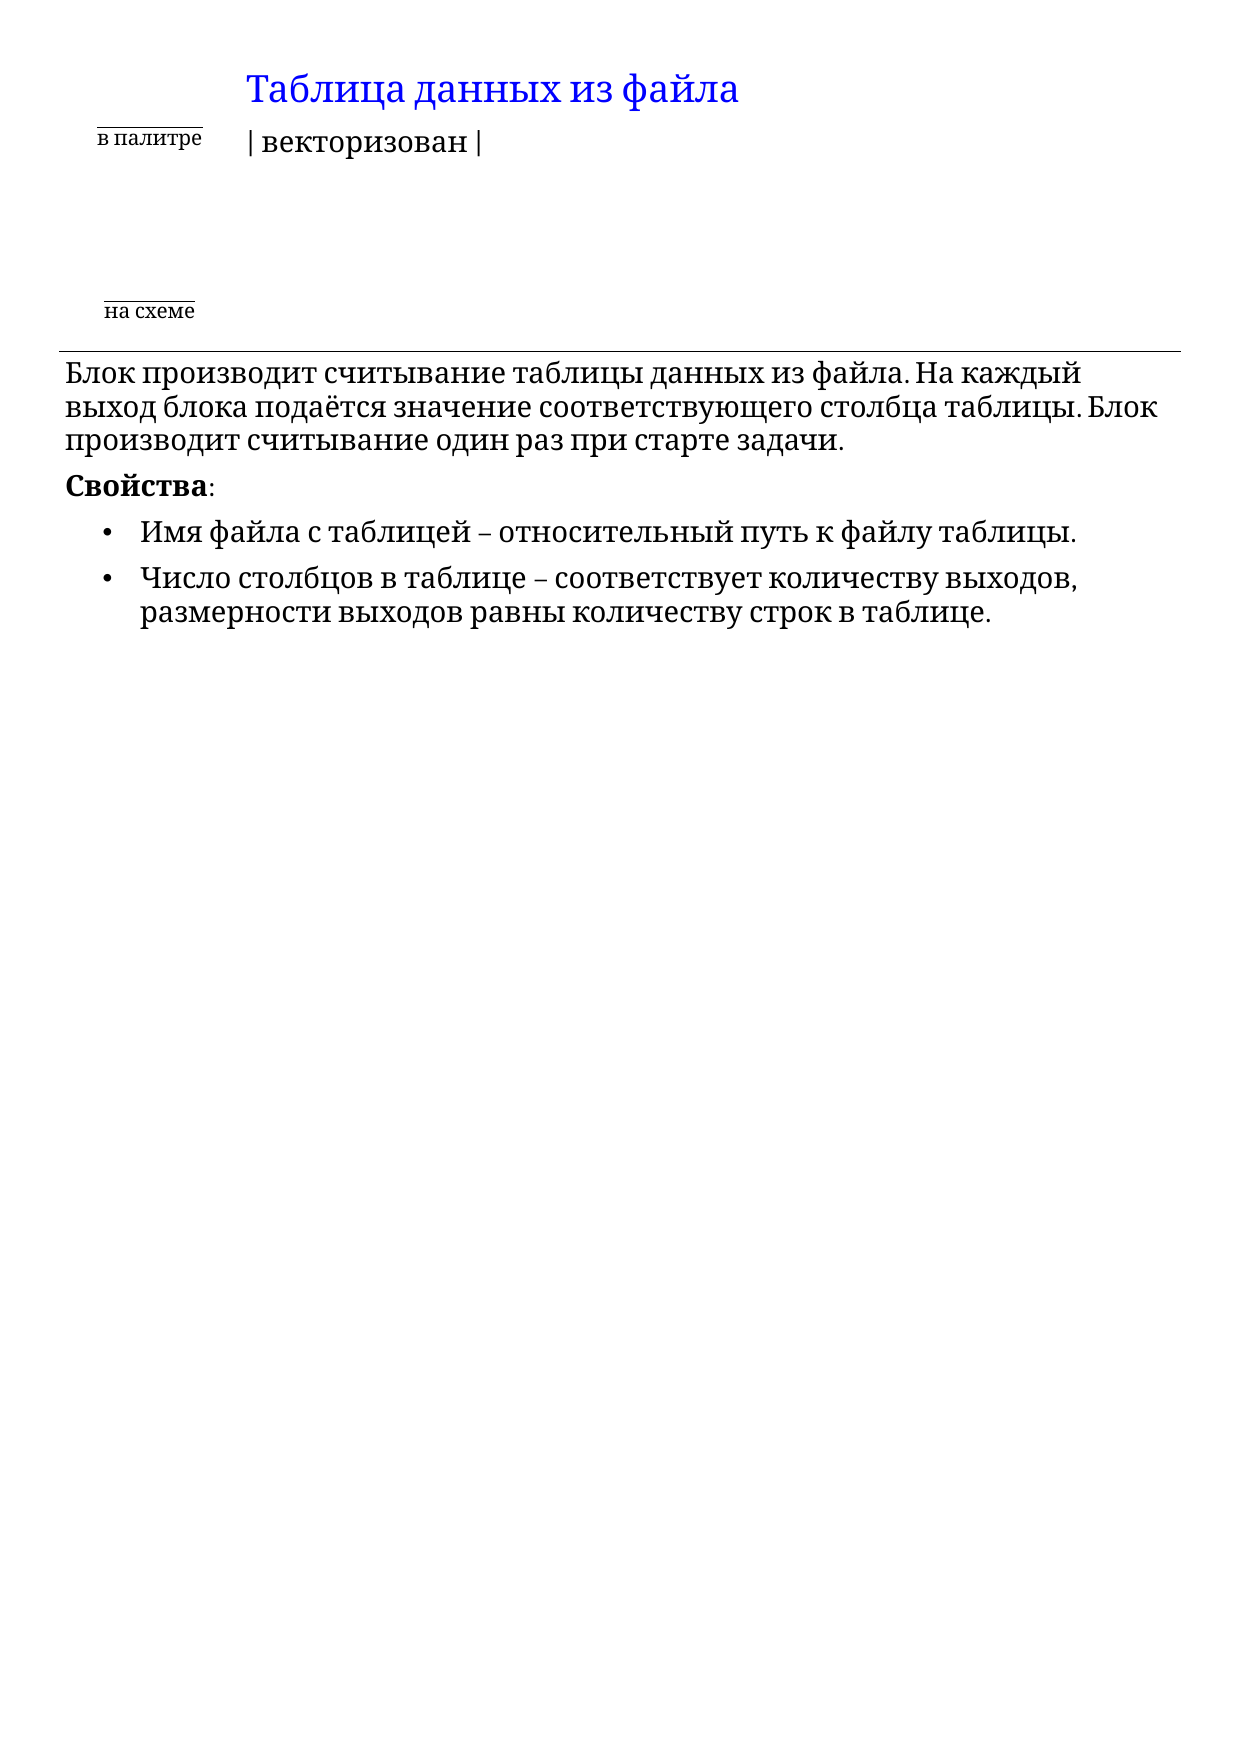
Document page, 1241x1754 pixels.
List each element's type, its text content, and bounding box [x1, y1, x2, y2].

table_cell [240, 294, 1181, 351]
table_header [59, 59, 240, 121]
table_cell [59, 178, 240, 294]
table_header Таблица данных из файла [240, 59, 1181, 121]
table_cell в палитре [59, 121, 240, 178]
table_cell на схеме [59, 294, 240, 351]
table_cell Блок производит считывание таблицы данных из файла. На каждый выход блока подаётся значение соответствующего столбца таблицы. Блок производит считывание один раз при старте задачи. Свойства: Имя файла с таблицей – относительный путь к файлу таблицы. Число столбцов в таблице – соответствует количеству выходов, размерности выходов равны количеству строк в таблице. [59, 352, 1181, 647]
table_cell [240, 178, 1181, 294]
table_cell | векторизован | [240, 121, 1181, 178]
